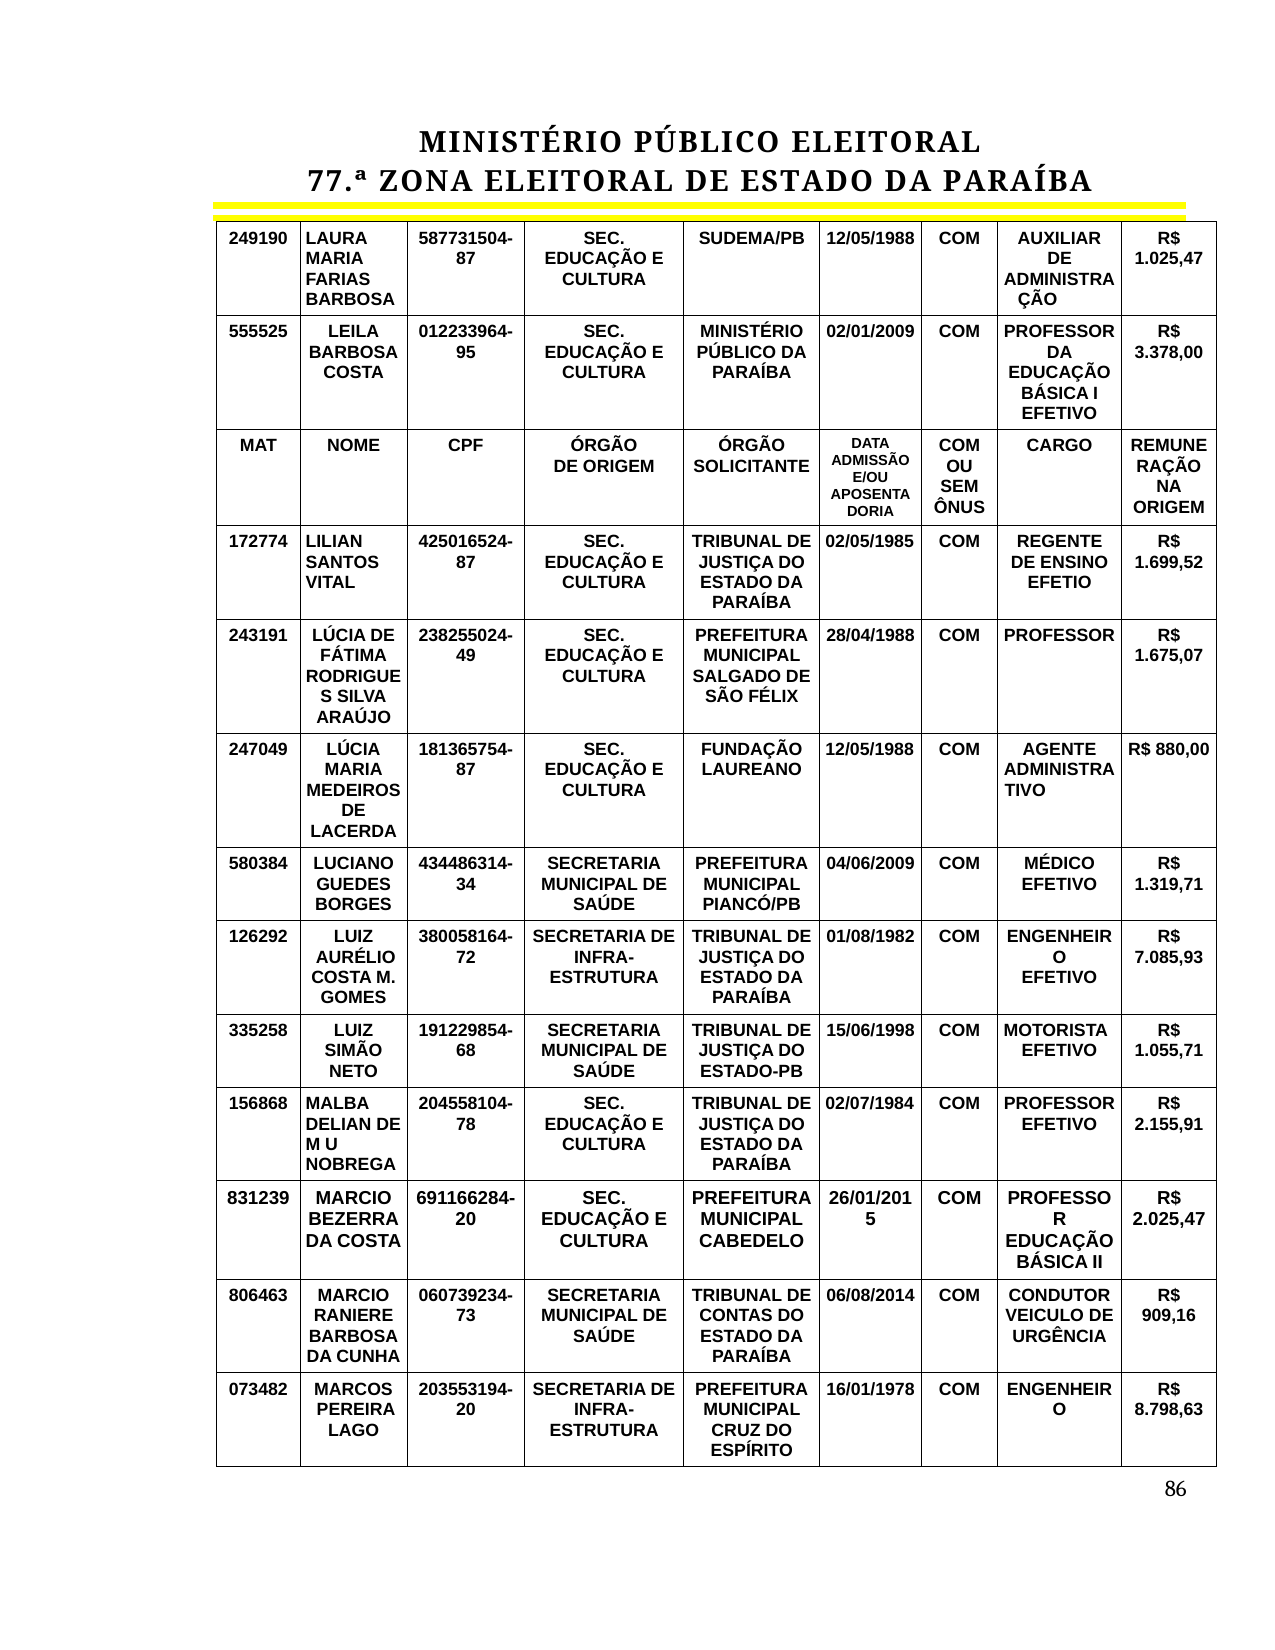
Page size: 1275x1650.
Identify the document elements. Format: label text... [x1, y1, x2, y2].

table_cell TRIBUNAL DE JUSTIÇA DO ESTADO-PB [684, 1015, 819, 1087]
table_cell LÚCIA DE FÁTIMA RODRIGUES SILVA ARAÚJO [301, 620, 407, 732]
table_cell R$ 7.085,93 [1122, 921, 1216, 1013]
table_cell SECRETARIA MUNICIPAL DE SAÚDE [525, 1280, 683, 1372]
table_cell 691166284-20 [408, 1181, 524, 1278]
table_cell 555525 [217, 316, 300, 429]
table_cell AGENTE ADMINISTRATIVO [998, 734, 1121, 847]
table_cell 181365754-87 [408, 734, 524, 847]
table_cell 01/08/1982 [820, 921, 921, 1013]
table_cell 806463 [217, 1280, 300, 1372]
table_cell R$ 1.319,71 [1122, 848, 1216, 920]
table_cell COM [922, 1181, 997, 1278]
table_cell PREFEITURA MUNICIPAL CRUZ DO ESPÍRITO [684, 1373, 819, 1466]
table_cell COM [922, 848, 997, 920]
table_cell MALBA DELIAN DE M U NOBREGA [301, 1088, 407, 1180]
table_cell MARCOS PEREIRA LAGO [301, 1373, 407, 1466]
table_cell SEC. EDUCAÇÃO E CULTURA [525, 620, 683, 732]
table_cell MOTORISTA EFETIVO [998, 1015, 1121, 1087]
table_cell SEC. EDUCAÇÃO E CULTURA [525, 1088, 683, 1180]
table_cell 156868 [217, 1088, 300, 1180]
table_cell SEC. EDUCAÇÃO E CULTURA [525, 526, 683, 618]
table_cell ENGENHEIRO [998, 1373, 1121, 1466]
table_cell 831239 [217, 1181, 300, 1278]
table_cell 203553194-20 [408, 1373, 524, 1466]
table_cell AUXILIAR DE ADMINISTRAÇÃO [998, 222, 1121, 315]
table_cell 335258 [217, 1015, 300, 1087]
table_cell R$ 3.378,00 [1122, 316, 1216, 429]
table_cell 28/04/1988 [820, 620, 921, 732]
table_cell DATA ADMISSÃO E/OU APOSENTADORIA [820, 430, 921, 525]
table_cell 16/01/1978 [820, 1373, 921, 1466]
table_cell 012233964-95 [408, 316, 524, 429]
table_cell SECRETARIA DE INFRA-ESTRUTURA [525, 1373, 683, 1466]
table_cell R$ 2.155,91 [1122, 1088, 1216, 1180]
table_cell SEC. EDUCAÇÃO E CULTURA [525, 1181, 683, 1278]
table_cell R$ 880,00 [1122, 734, 1216, 847]
table_cell ÓRGÃO SOLICITANTE [684, 430, 819, 525]
table_cell COM [922, 526, 997, 618]
table_cell MÉDICO EFETIVO [998, 848, 1121, 920]
table_cell R$ 1.055,71 [1122, 1015, 1216, 1087]
table_cell 126292 [217, 921, 300, 1013]
table_cell SECRETARIA MUNICIPAL DE SAÚDE [525, 1015, 683, 1087]
table_cell 060739234-73 [408, 1280, 524, 1372]
table_cell SEC. EDUCAÇÃO E CULTURA [525, 222, 683, 315]
table_cell PROFESSOR EDUCAÇÃO BÁSICA II [998, 1181, 1121, 1278]
table_cell 172774 [217, 526, 300, 618]
table_cell 434486314-34 [408, 848, 524, 920]
table_cell COM [922, 1015, 997, 1087]
table_cell 425016524-87 [408, 526, 524, 618]
table_cell PREFEITURA MUNICIPAL SALGADO DE SÃO FÉLIX [684, 620, 819, 732]
table_cell SUDEMA/PB [684, 222, 819, 315]
table_cell 26/01/2015 [820, 1181, 921, 1278]
table_cell 02/05/1985 [820, 526, 921, 618]
table_cell COM [922, 1280, 997, 1372]
table_cell COM OU SEM ÔNUS [922, 430, 997, 525]
table_cell 249190 [217, 222, 300, 315]
table_cell MARCIO BEZERRA DA COSTA [301, 1181, 407, 1278]
table_cell PREFEITURA MUNICIPAL CABEDELO [684, 1181, 819, 1278]
table_cell CONDUTOR VEICULO DE URGÊNCIA [998, 1280, 1121, 1372]
table_cell TRIBUNAL DE JUSTIÇA DO ESTADO DA PARAÍBA [684, 921, 819, 1013]
table_cell TRIBUNAL DE CONTAS DO ESTADO DA PARAÍBA [684, 1280, 819, 1372]
table_cell 243191 [217, 620, 300, 732]
table_cell 12/05/1988 [820, 222, 921, 315]
table_cell MINISTÉRIO PÚBLICO DA PARAÍBA [684, 316, 819, 429]
table_cell 204558104-78 [408, 1088, 524, 1180]
table_cell 06/08/2014 [820, 1280, 921, 1372]
table_cell LÚCIA MARIA MEDEIROS DE LACERDA [301, 734, 407, 847]
table_cell ENGENHEIRO EFETIVO [998, 921, 1121, 1013]
table_cell 073482 [217, 1373, 300, 1466]
table_cell 15/06/1998 [820, 1015, 921, 1087]
table_cell PROFESSOR DA EDUCAÇÃO BÁSICA I EFETIVO [998, 316, 1121, 429]
table_cell LILIAN SANTOS VITAL [301, 526, 407, 618]
table_cell 191229854-68 [408, 1015, 524, 1087]
table_cell 587731504-87 [408, 222, 524, 315]
table_cell NOME [301, 430, 407, 525]
table_cell SECRETARIA MUNICIPAL DE SAÚDE [525, 848, 683, 920]
table_cell CARGO [998, 430, 1121, 525]
table_cell PREFEITURA MUNICIPAL PIANCÓ/PB [684, 848, 819, 920]
table_cell COM [922, 734, 997, 847]
table_cell 238255024-49 [408, 620, 524, 732]
table_cell PROFESSOR [998, 620, 1121, 732]
table_cell MAT [217, 430, 300, 525]
table_cell LEILA BARBOSA COSTA [301, 316, 407, 429]
table_cell COM [922, 222, 997, 315]
table_cell 12/05/1988 [820, 734, 921, 847]
table_cell 02/07/1984 [820, 1088, 921, 1180]
table_cell COM [922, 1088, 997, 1180]
table_cell LUCIANO GUEDES BORGES [301, 848, 407, 920]
table_cell ÓRGÃO DE ORIGEM [525, 430, 683, 525]
table_cell R$ 909,16 [1122, 1280, 1216, 1372]
table_cell REGENTE DE ENSINO EFETIO [998, 526, 1121, 618]
table_cell 247049 [217, 734, 300, 847]
table_cell REMUNERAÇÃO NA ORIGEM [1122, 430, 1216, 525]
table_cell 380058164-72 [408, 921, 524, 1013]
table_cell COM [922, 620, 997, 732]
table_cell LUIZ SIMÃO NETO [301, 1015, 407, 1087]
table_cell SEC. EDUCAÇÃO E CULTURA [525, 734, 683, 847]
table_cell TRIBUNAL DE JUSTIÇA DO ESTADO DA PARAÍBA [684, 526, 819, 618]
table_cell LUIZ AURÉLIO COSTA M. GOMES [301, 921, 407, 1013]
table_cell SECRETARIA DE INFRA-ESTRUTURA [525, 921, 683, 1013]
table_cell R$ 1.675,07 [1122, 620, 1216, 732]
table_cell LAURA MARIA FARIAS BARBOSA [301, 222, 407, 315]
table_cell MARCIO RANIERE BARBOSA DA CUNHA [301, 1280, 407, 1372]
table_cell SEC. EDUCAÇÃO E CULTURA [525, 316, 683, 429]
table_cell COM [922, 921, 997, 1013]
table_cell 02/01/2009 [820, 316, 921, 429]
table_cell FUNDAÇÃO LAUREANO [684, 734, 819, 847]
table_cell TRIBUNAL DE JUSTIÇA DO ESTADO DA PARAÍBA [684, 1088, 819, 1180]
table_cell R$ 1.025,47 [1122, 222, 1216, 315]
table_cell R$ 2.025,47 [1122, 1181, 1216, 1278]
table_cell PROFESSOR EFETIVO [998, 1088, 1121, 1180]
table_cell COM [922, 316, 997, 429]
table_cell 580384 [217, 848, 300, 920]
table_cell CPF [408, 430, 524, 525]
table_cell R$ 8.798,63 [1122, 1373, 1216, 1466]
table_cell 04/06/2009 [820, 848, 921, 920]
table_cell COM [922, 1373, 997, 1466]
table_cell R$ 1.699,52 [1122, 526, 1216, 618]
